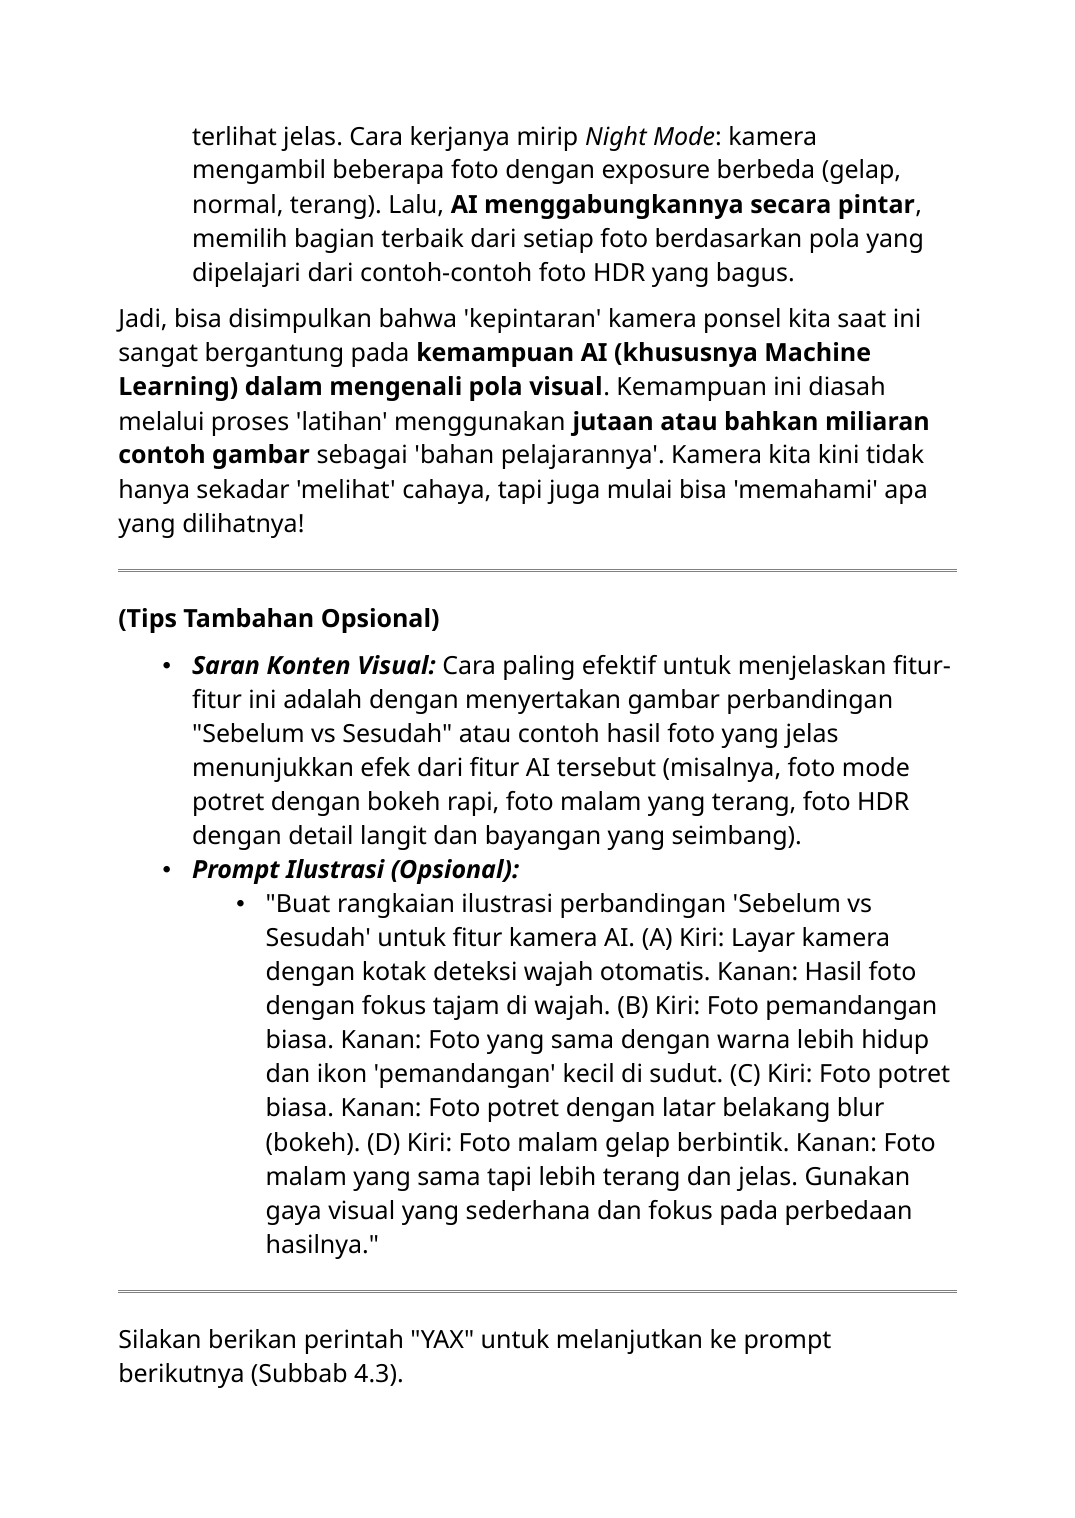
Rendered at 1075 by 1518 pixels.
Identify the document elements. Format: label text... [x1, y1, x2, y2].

list Saran Konten Visual: Cara paling efektif untuk menjelaskan fitur-fitur ini adalah dengan menyertakan gambar perbandingan "Sebelum vs Sesudah" atau contoh hasil foto yang jelas menunjukkan efek dari fitur AI tersebut (misalnya, foto mode potret dengan bokeh rapi, foto malam yang terang, foto HDR dengan detail langit dan bayangan yang seimbang). [162, 647, 957, 852]
text Silakan berikan perintah "YAX" untuk melanjutkan ke prompt berikutnya (Subbab 4.3). [118, 1322, 957, 1390]
list Prompt Ilustrasi (Opsional): [162, 852, 957, 886]
text (Tips Tambahan Opsional) [118, 601, 957, 635]
list terlihat jelas. Cara kerjanya mirip Night Mode: kamera mengambil beberapa foto dengan exposure berbeda (gelap, normal, terang). Lalu, AI menggabungkannya secara pintar, memilih bagian terbaik dari setiap foto berdasarkan pola yang dipelajari dari contoh-contoh foto HDR yang bagus. [162, 118, 957, 288]
list "Buat rangkaian ilustrasi perbandingan 'Sebelum vs Sesudah' untuk fitur kamera AI. (A) Kiri: Layar kamera dengan kotak deteksi wajah otomatis. Kanan: Hasil foto dengan fokus tajam di wajah. (B) Kiri: Foto pemandangan biasa. Kanan: Foto yang sama dengan warna lebih hidup dan ikon 'pemandangan' kecil di sudut. (C) Kiri: Foto potret biasa. Kanan: Foto potret dengan latar belakang blur (bokeh). (D) Kiri: Foto malam gelap berbintik. Kanan: Foto malam yang sama tapi lebih terang dan jelas. Gunakan gaya visual yang sederhana dan fokus pada perbedaan hasilnya." [236, 886, 957, 1260]
text Jadi, bisa disimpulkan bahwa 'kepintaran' kamera ponsel kita saat ini sangat bergantung pada kemampuan AI (khususnya Machine Learning) dalam mengenali pola visual. Kemampuan ini diasah melalui proses 'latihan' menggunakan jutaan atau bahkan miliaran contoh gambar sebagai 'bahan pelajarannya'. Kamera kita kini tidak hanya sekadar 'melihat' cahaya, tapi juga mulai bisa 'memahami' apa yang dilihatnya! [118, 301, 957, 539]
